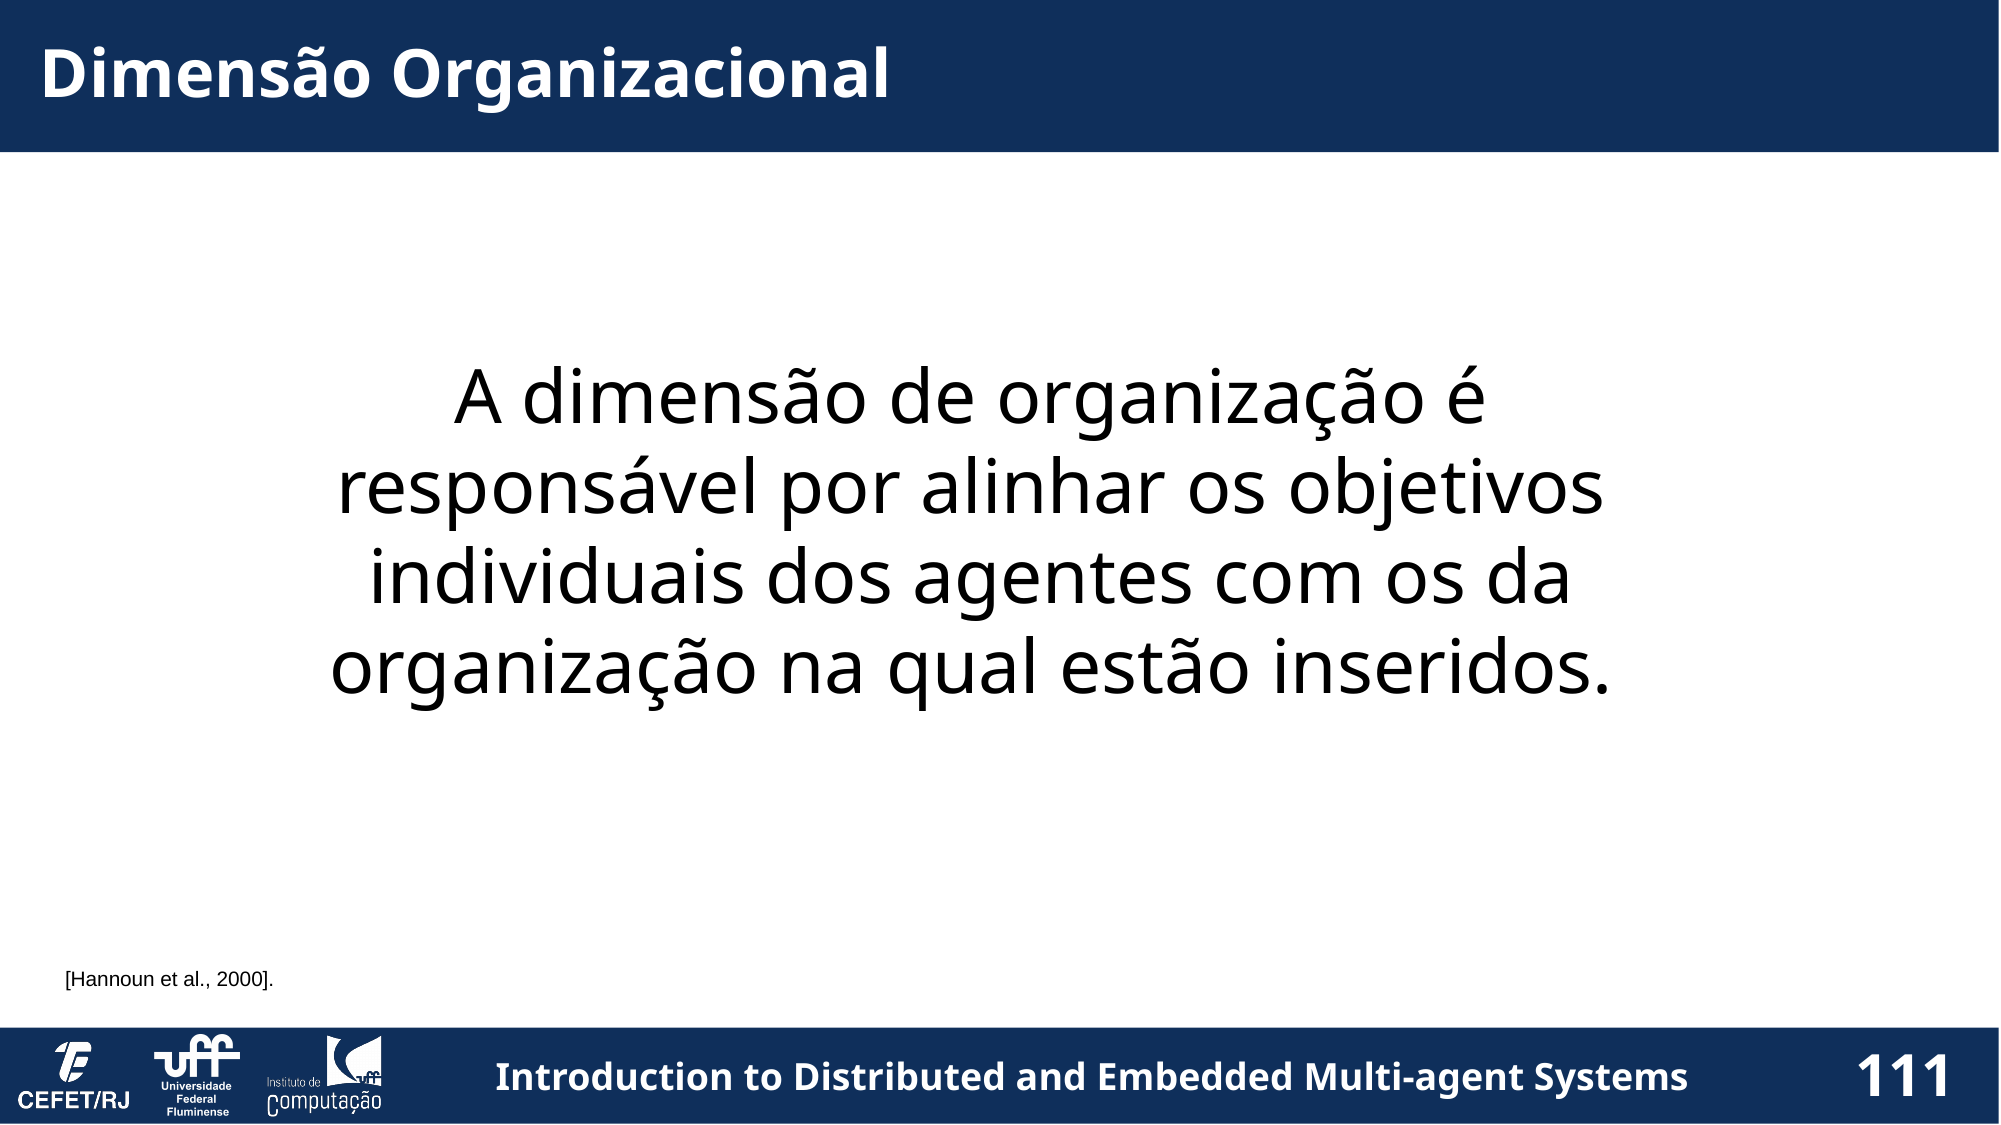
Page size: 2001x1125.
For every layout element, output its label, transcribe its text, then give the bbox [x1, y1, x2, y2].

text_box [Hannoun et al., 2000]. [50, 958, 1969, 999]
text_box A dimensão de organização é responsável por alinhar os objetivos individuais dos agentes com os da organização na qual estão inseridos. [277, 341, 1666, 717]
picture [265, 1033, 383, 1117]
text_box Dimensão Organizacional [25, 23, 1999, 119]
picture [153, 1033, 241, 1121]
picture [18, 1021, 129, 1125]
